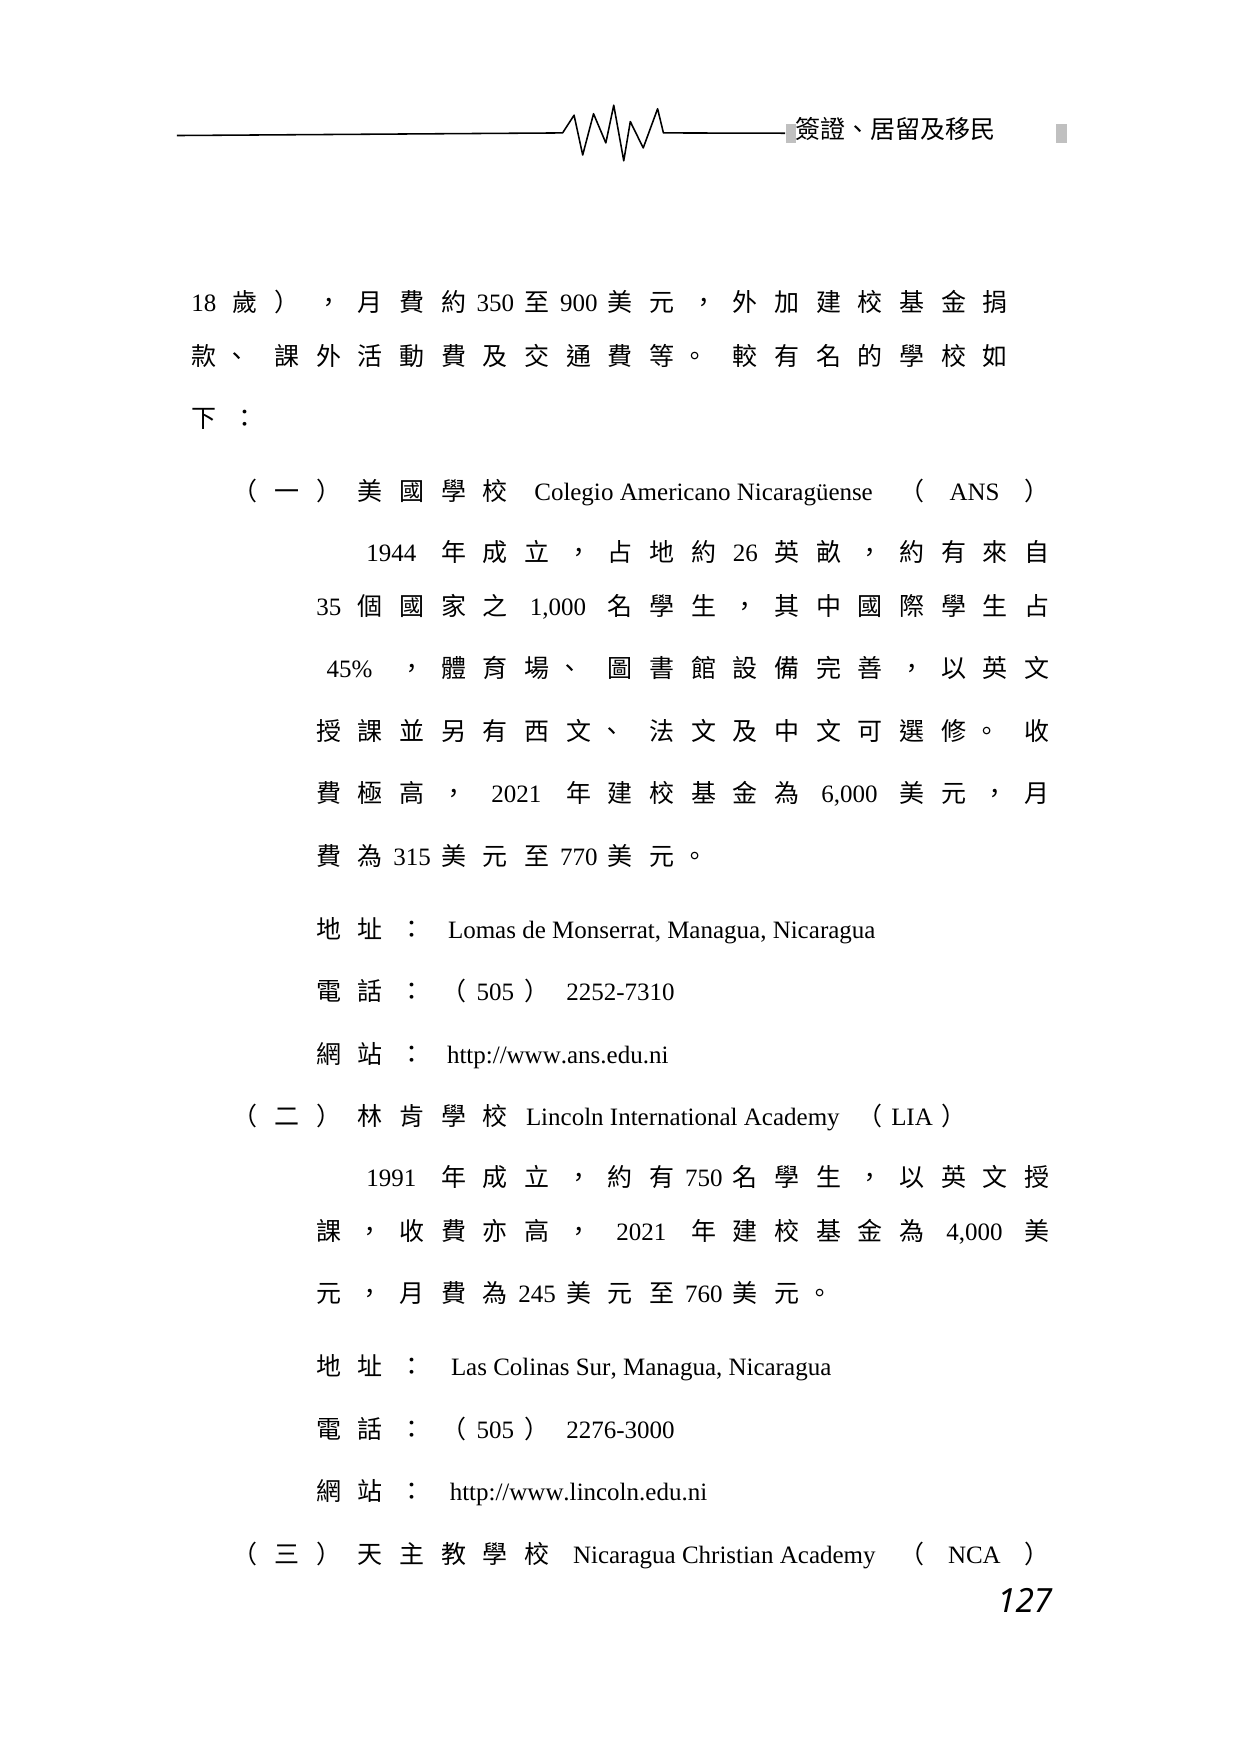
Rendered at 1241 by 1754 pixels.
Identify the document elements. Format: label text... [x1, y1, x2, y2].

text （三）天主教學校Nicaragua Christian Academy（NCA） [207, 1500, 1058, 1563]
text 18歲），月費約350至900美元，外加建校基金捐款、課外活動費及交通費等。較有名的學校如下： [183, 250, 1058, 438]
text 電話：（505）2252-7310 [281, 938, 1058, 1000]
text 地址：Lomas de Monserrat, Managua, Nicaragua [281, 875, 1058, 938]
text 網站：http://www.lincoln.edu.ni [281, 1438, 1058, 1500]
text 電話：（505）2276-3000 [281, 1375, 1058, 1438]
text 1991年成立，約有750名學生，以英文授課，收費亦高，2021年建校基金為4,000美元，月費為245美元至760美元。 [281, 1125, 1058, 1313]
text （一）美國學校Colegio Americano Nicaragüense（ANS） [207, 438, 1058, 500]
text 1944年成立，占地約26英畝，約有來自35個國家之1,000名學生，其中國際學生占45%，體育場、圖書館設備完善，以英文授課並另有西文、法文及中文可選修。收費極高，2021年建校基金為6,000美元，月費為315美元至770美元。 [281, 500, 1058, 875]
text 網站：http://www.ans.edu.ni [281, 1000, 1058, 1063]
text （二）林肯學校Lincoln International Academy（LIA） [207, 1063, 1058, 1125]
text 地址：Las Colinas Sur, Managua, Nicaragua [281, 1313, 1058, 1375]
